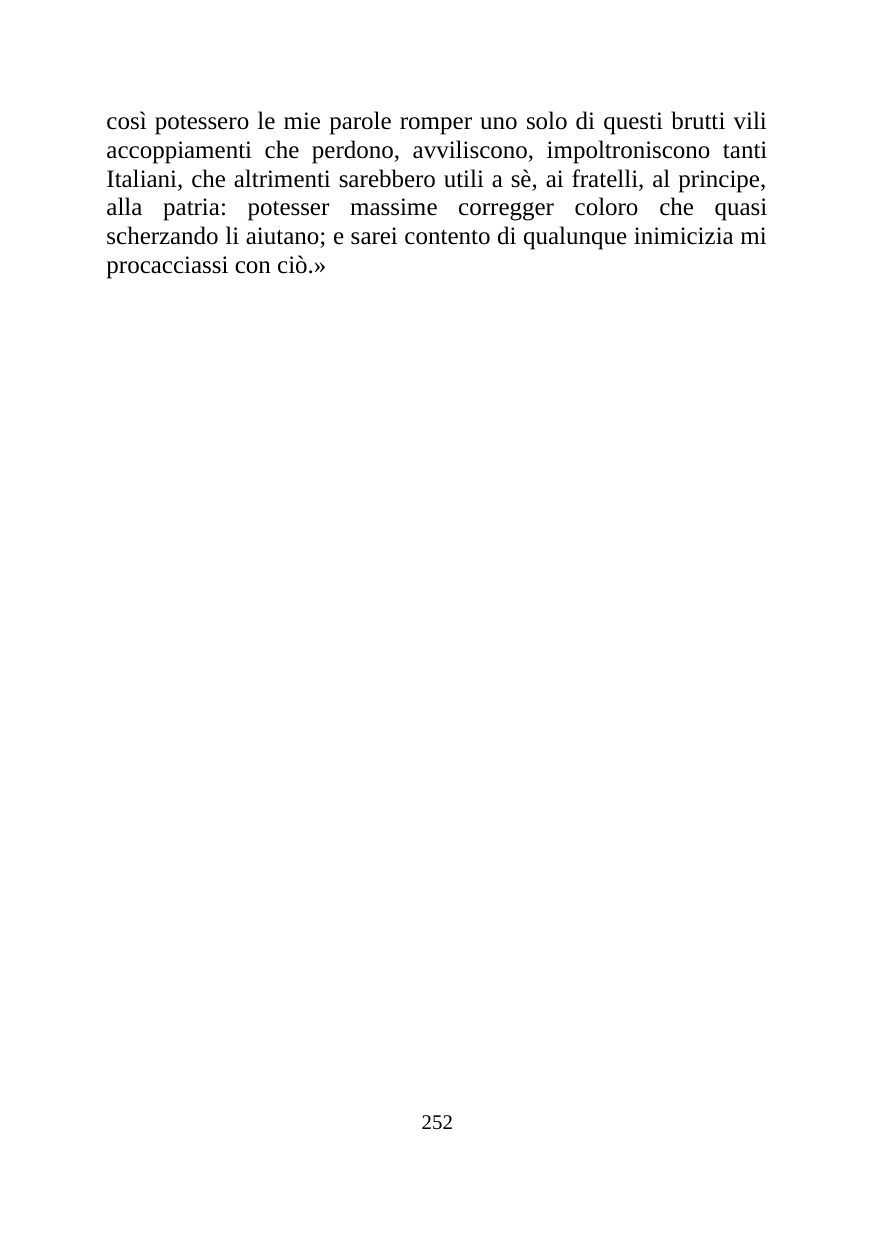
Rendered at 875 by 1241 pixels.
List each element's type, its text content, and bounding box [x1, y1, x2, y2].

text così potessero le mie parole romper uno solo di questi brutti vili accoppiamenti che perdono, avviliscono, impoltroniscono tanti Italiani, che altrimenti sarebbero utili a sè, ai fratelli, al principe, alla patria: potesser massime corregger coloro che quasi scherzando li aiutano; e sarei contento di qualunque inimicizia mi procacciassi con ciò.» [106, 106, 768, 279]
